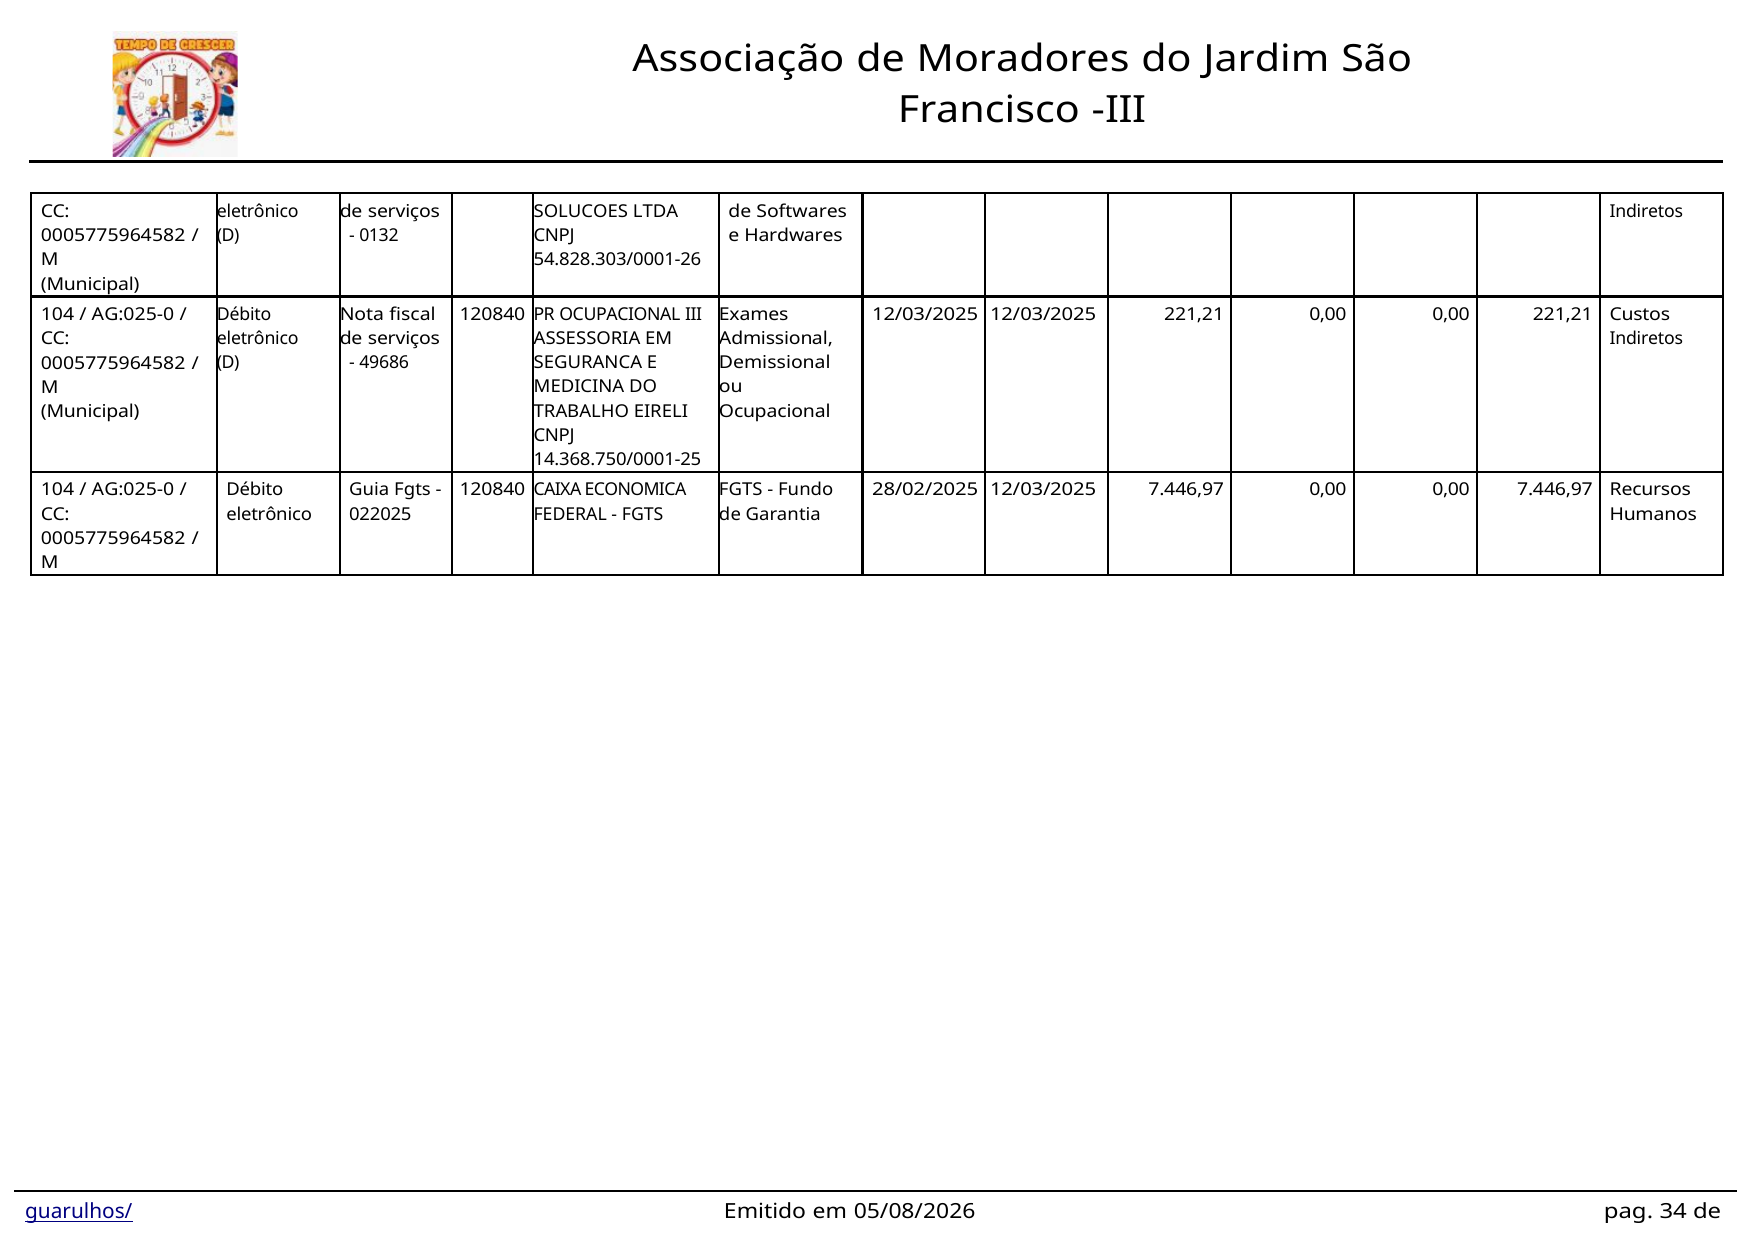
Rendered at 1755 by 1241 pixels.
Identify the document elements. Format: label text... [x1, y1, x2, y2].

table_cell [1232, 194, 1353, 295]
table_cell [1478, 194, 1599, 295]
table_cell Nota fiscal de serviços - 49686 [341, 298, 451, 471]
table_cell SOLUCOES LTDA CNPJ 54.828.303/0001-26 [534, 194, 718, 295]
table_cell 120840 [453, 298, 532, 471]
table_cell 7.446,97 [1478, 473, 1599, 574]
table_cell [1355, 194, 1476, 295]
table_cell 104 / AG:025-0 / CC: 0005775964582 / M [32, 473, 216, 574]
table_cell 12/03/2025 [986, 298, 1107, 471]
table_cell 7.446,97 [1109, 473, 1230, 574]
table_cell CAIXA ECONOMICA FEDERAL - FGTS [534, 473, 718, 574]
table_cell 221,21 [1109, 298, 1230, 471]
table_cell Custos Indiretos [1601, 298, 1722, 471]
table_cell [1109, 194, 1230, 295]
table_cell Guia Fgts - 022025 [341, 473, 451, 574]
table_cell [453, 194, 532, 295]
table_cell Débito eletrônico [218, 473, 339, 574]
table_cell 120840 [453, 473, 532, 574]
table_cell FGTS - Fundo de Garantia [720, 473, 861, 574]
table_cell de Softwares e Hardwares [720, 194, 861, 295]
table_cell 0,00 [1355, 473, 1476, 574]
table_cell [986, 194, 1107, 295]
table_cell 0,00 [1232, 298, 1353, 471]
table_cell Indiretos [1601, 194, 1722, 295]
table_cell 28/02/2025 [864, 473, 984, 574]
table_cell 221,21 [1478, 298, 1599, 471]
table_cell CC: 0005775964582 / M (Municipal) [32, 194, 216, 295]
table_cell [864, 194, 984, 295]
table_cell de serviços - 0132 [341, 194, 451, 295]
table_cell eletrônico (D) [218, 194, 339, 295]
table_cell Débito eletrônico (D) [218, 298, 339, 471]
table_cell 104 / AG:025-0 / CC: 0005775964582 / M (Municipal) [32, 298, 216, 471]
table_cell 12/03/2025 [986, 473, 1107, 574]
table_cell Exames Admissional, Demissional ou Ocupacional [720, 298, 861, 471]
table_cell 12/03/2025 [864, 298, 984, 471]
table_cell 0,00 [1232, 473, 1353, 574]
table_cell 0,00 [1355, 298, 1476, 471]
table_cell Recursos Humanos [1601, 473, 1722, 574]
table_cell PR OCUPACIONAL III ASSESSORIA EM SEGURANCA E MEDICINA DO TRABALHO EIRELI CNPJ 14.368.750/0001-25 [534, 298, 718, 471]
